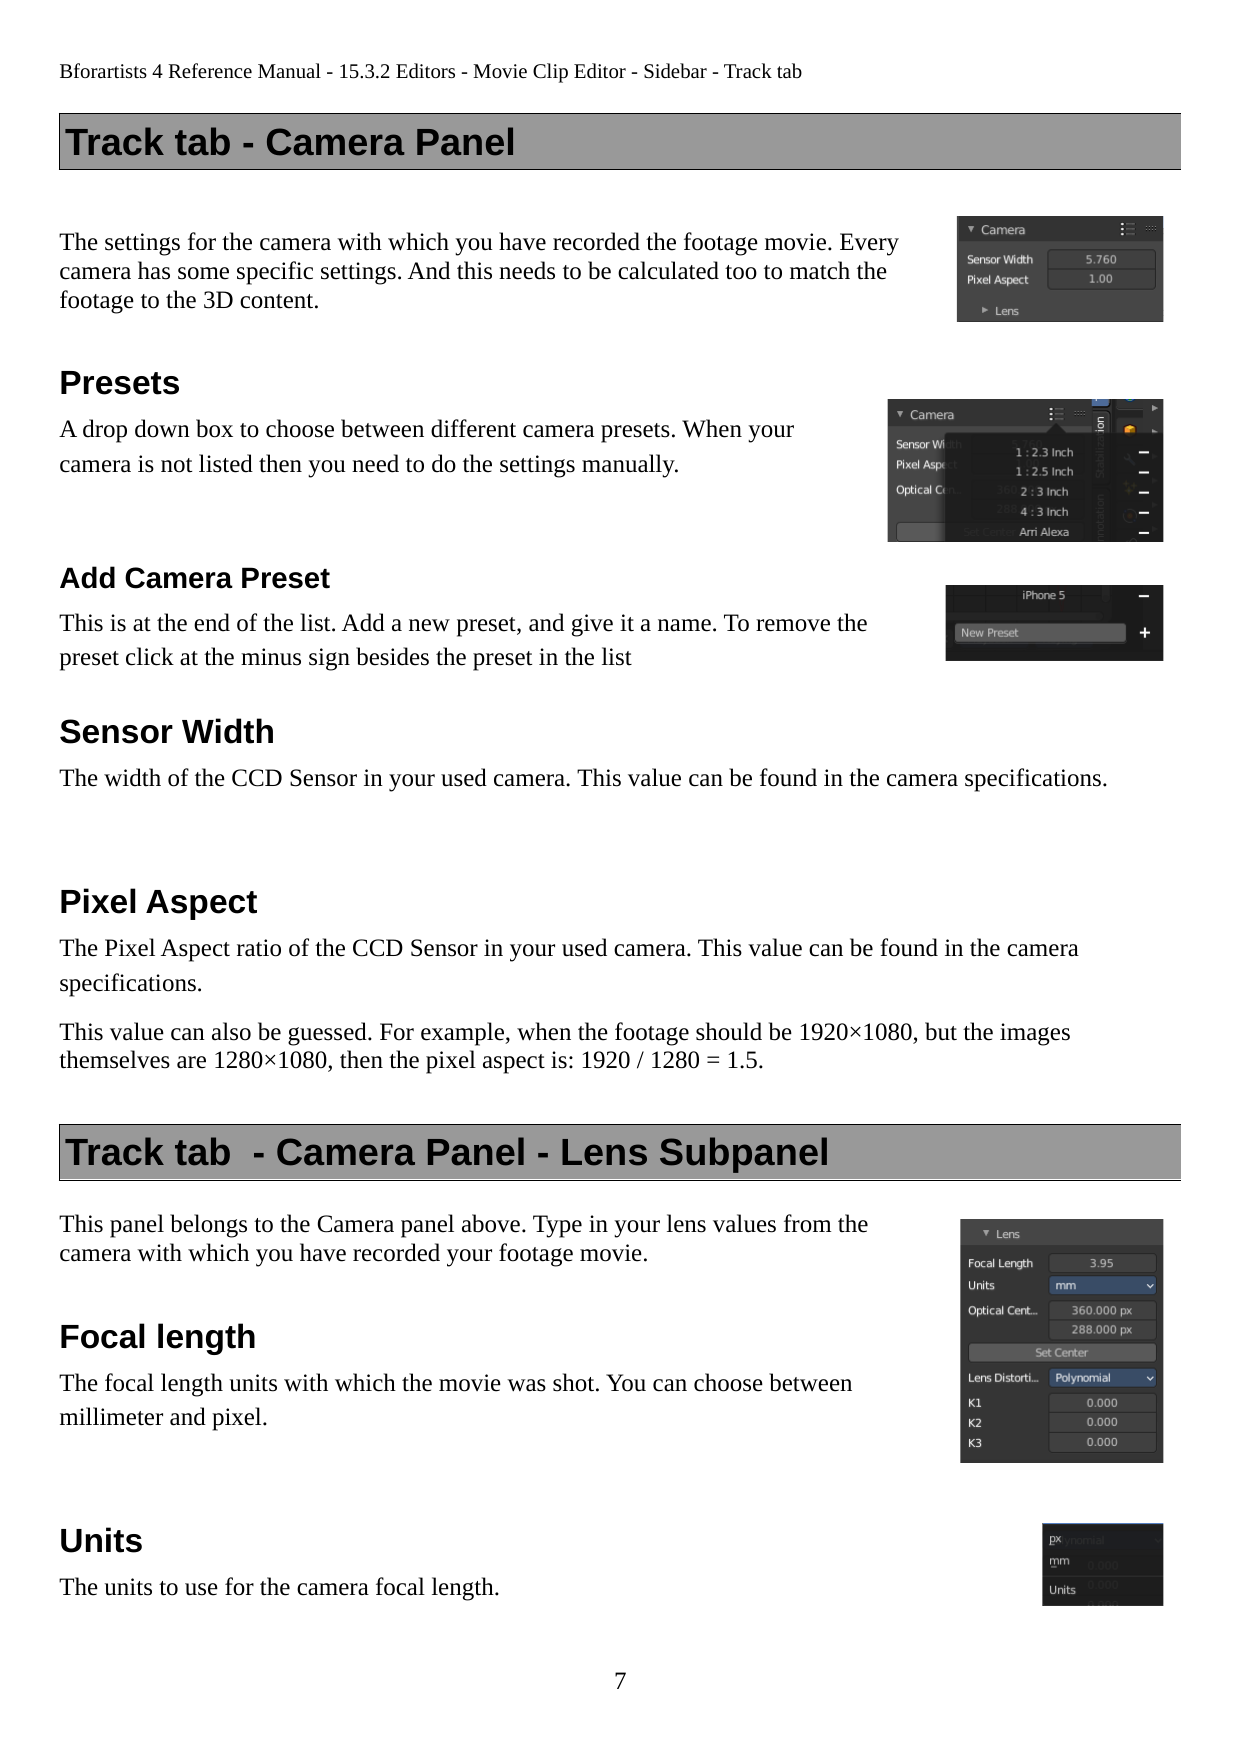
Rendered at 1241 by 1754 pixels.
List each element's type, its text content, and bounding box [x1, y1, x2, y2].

table_header Track tab - Camera Panel [60, 114, 1181, 169]
picture [887, 399, 1164, 542]
text The Pixel Aspect ratio of the CCD Sensor in your used camera. This value can be found in the camera specifications. [59, 933, 1181, 997]
subtitle Presets [59, 363, 1181, 402]
picture [945, 585, 1164, 661]
picture [956, 216, 1164, 322]
text This is at the end of the list. Add a new preset, and give it a name. To remove the preset click at the minus sign besides the preset in the list [59, 608, 1181, 671]
subtitle Units [59, 1521, 1181, 1560]
picture [960, 1219, 1164, 1463]
text The focal length units with which the movie was shot. You can choose between millimeter and pixel. [59, 1368, 960, 1431]
text A drop down box to choose between different camera presets. When your camera is not listed then you need to do the settings manually. [59, 414, 887, 477]
subtitle Pixel Aspect [59, 882, 1181, 921]
subtitle Sensor Width [59, 712, 1181, 751]
text The units to use for the camera focal length. [59, 1572, 1042, 1601]
picture [1042, 1523, 1164, 1606]
list This value can also be guessed. For example, when the footage should be 1920×1080, but the images themselves are 1280×1080, then the pixel aspect is: 1920 / 1280 = 1.5. [59, 1017, 1181, 1074]
subtitle [1164, 1316, 1181, 1355]
text This panel belongs to the Camera panel above. Type in your lens values from the camera with which you have recorded your footage movie. [59, 1209, 1181, 1267]
table_header Track tab - Camera Panel - Lens Subpanel [60, 1125, 1181, 1179]
subtitle Add Camera Preset [59, 561, 1181, 595]
text The settings for the camera with which you have recorded the footage movie. Every camera has some specific settings. And this needs to be calculated too to match the footage to the 3D content. [59, 227, 956, 313]
text The width of the CCD Sensor in your used camera. This value can be found in the camera specifications. [59, 763, 1181, 792]
subtitle Focal length [59, 1316, 960, 1355]
